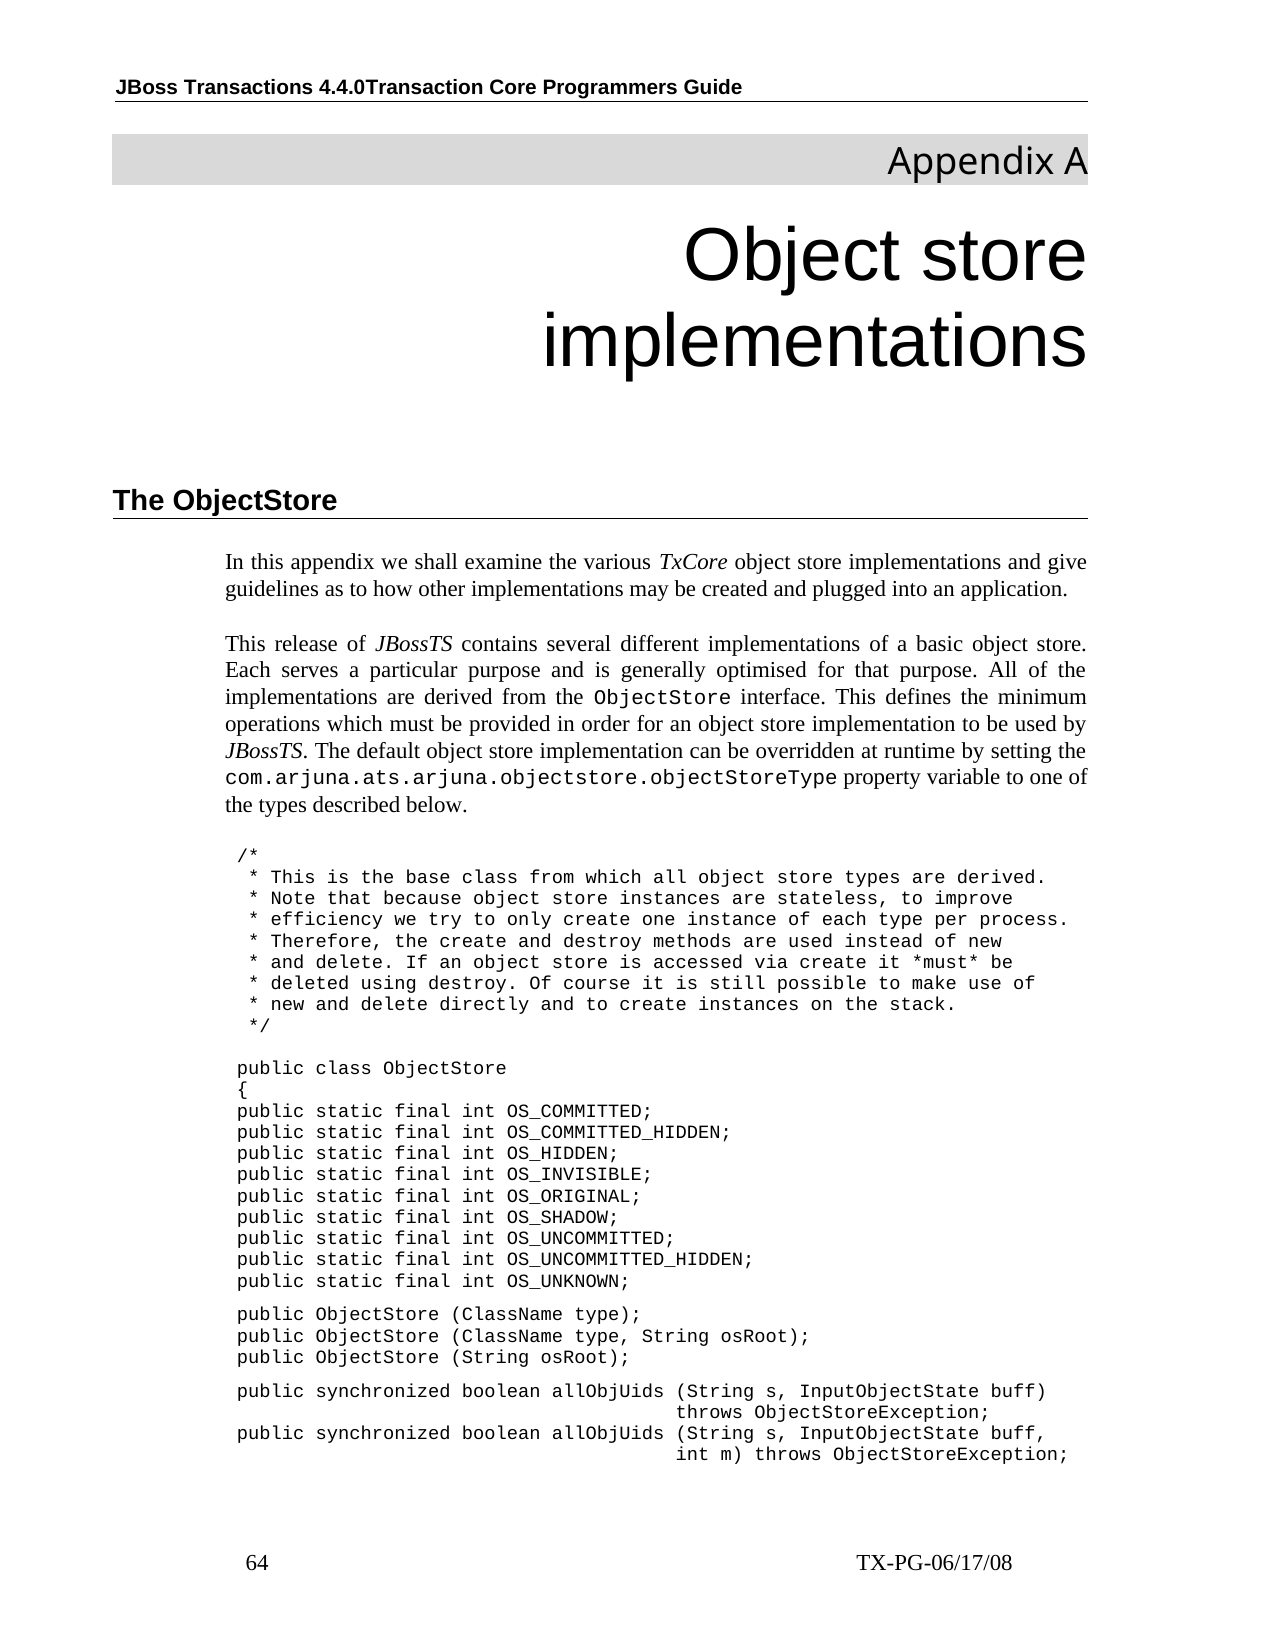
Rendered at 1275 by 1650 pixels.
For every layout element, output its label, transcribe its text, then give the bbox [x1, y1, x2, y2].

text This release of JBossTS contains several different implementations of a basic object store. Each serves a particular purpose and is generally optimised for that purpose. All of the implementations are derived from the ObjectStore interface. This defines the minimum operations which must be provided in order for an object store implementation to be used by JBossTS. The default object store implementation can be overridden at runtime by setting the com.arjuna.ats.arjuna.objectstore.objectStoreType property variable to one of the types described below. [225, 630, 1088, 817]
text public synchronized boolean allObjUids (String s, InputObjectState buff) throws ObjectStoreException; public synchronized boolean allObjUids (String s, InputObjectState buff, int m) throws ObjectStoreException; [237, 1381, 1088, 1488]
text In this appendix we shall examine the various TxCore object store implementations and give guidelines as to how other implementations may be created and plugged into an application. [225, 548, 1088, 601]
title Object store implementations [228, 210, 1088, 382]
text /* * This is the base class from which all object store types are derived. * Note that because object store instances are stateless, to improve * efficiency we try to only create one instance of each type per process. * Therefore, the create and destroy methods are used instead of new * and delete. If an object store is accessed via create it *must* be * deleted using destroy. Of course it is still possible to make use of * new and delete directly and to create instances on the stack. */ public class ObjectStore { public static final int OS_COMMITTED; public static final int OS_COMMITTED_HIDDEN; public static final int OS_HIDDEN; public static final int OS_INVISIBLE; public static final int OS_ORIGINAL; public static final int OS_SHADOW; public static final int OS_UNCOMMITTED; public static final int OS_UNCOMMITTED_HIDDEN; public static final int OS_UNKNOWN; [237, 846, 1088, 1293]
text public ObjectStore (ClassName type); public ObjectStore (ClassName type, String osRoot); public ObjectStore (String osRoot); [237, 1305, 1088, 1369]
subtitle The ObjectStore [112, 482, 1088, 519]
